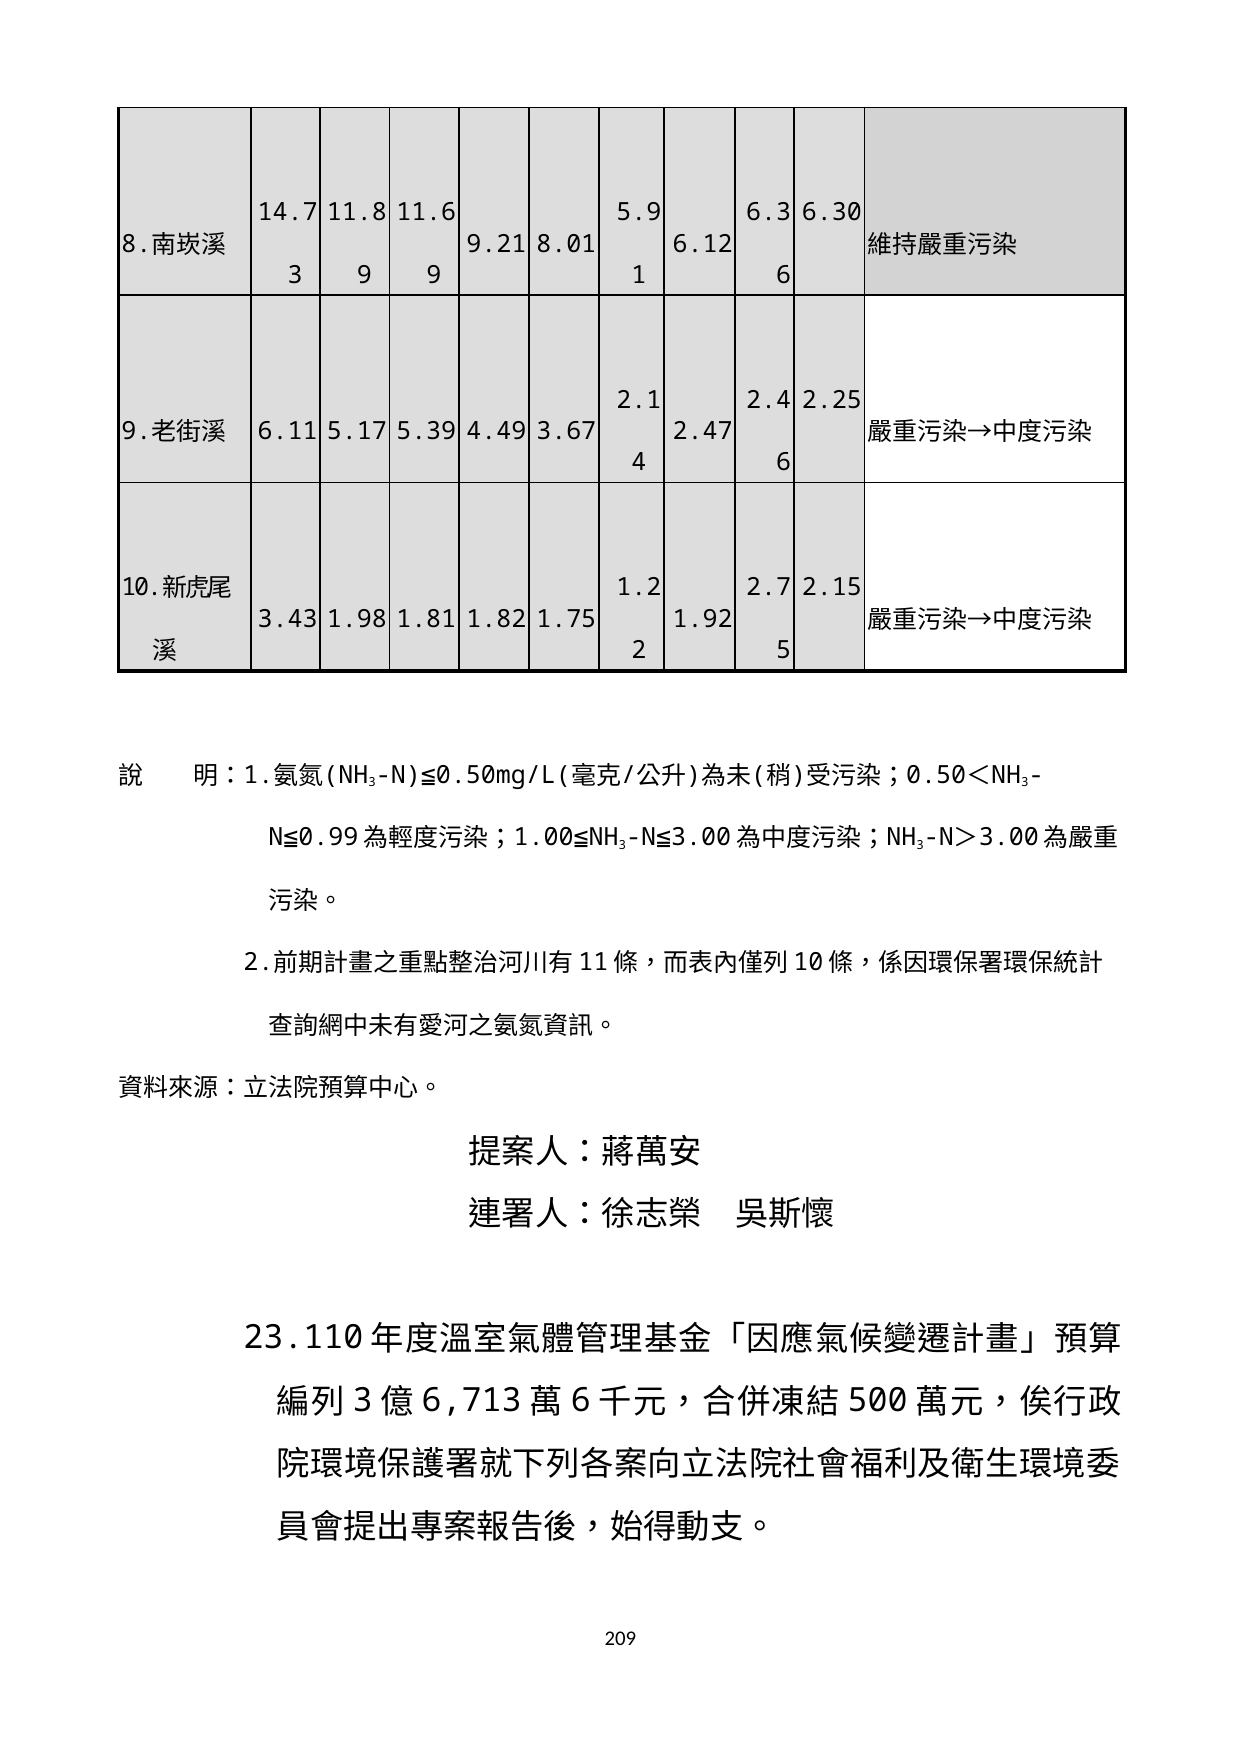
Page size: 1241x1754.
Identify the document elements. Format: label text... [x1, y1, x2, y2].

table_cell 3.67 [530, 296, 598, 482]
table_cell 9.21 [460, 108, 528, 294]
table_cell 2.14 [600, 296, 663, 482]
table_cell 5.39 [390, 296, 458, 482]
table_cell 9.老街溪 [120, 296, 250, 482]
text 說 明：1.氨氮(NH3-N)≦0.50mg/L(毫克/公升)為未(稍)受污染；0.50＜NH3-N≦0.99為輕度污染；1.00≦NH3-N≦3.00為中度污染；NH3-N＞3.00為嚴重污染。 [118, 732, 1122, 919]
table_cell 8.01 [530, 108, 598, 294]
table_cell 1.75 [530, 483, 598, 669]
table_cell 1.81 [390, 483, 458, 669]
text 23.110年度溫室氣體管理基金「因應氣候變遷計畫」預算編列3億6,713萬6千元，合併凍結500萬元，俟行政院環境保護署就下列各案向立法院社會福利及衛生環境委員會提出專案報告後，始得動支。 [243, 1294, 1122, 1544]
text 資料來源：立法院預算中心。 [118, 1044, 1122, 1107]
table_cell 6.11 [252, 296, 319, 482]
table_cell 2.15 [795, 483, 864, 669]
table_cell 2.46 [736, 296, 793, 482]
table_cell 5.91 [600, 108, 663, 294]
table_cell 4.49 [460, 296, 528, 482]
table_cell 1.92 [665, 483, 734, 669]
text 2.前期計畫之重點整治河川有11條，而表內僅列10條，係因環保署環保統計查詢網中未有愛河之氨氮資訊。 [243, 919, 1122, 1044]
table_cell 10.新虎尾溪 [120, 483, 250, 669]
table_cell 8.南崁溪 [120, 108, 250, 294]
table_cell 6.30 [795, 108, 864, 294]
table_cell 2.47 [665, 296, 734, 482]
table_cell 2.25 [795, 296, 864, 482]
table_cell 嚴重污染→中度污染 [865, 296, 1124, 482]
table_cell 3.43 [252, 483, 319, 669]
table_cell 11.89 [321, 108, 389, 294]
table_cell 14.73 [252, 108, 319, 294]
table_cell 5.17 [321, 296, 389, 482]
text 提案人：蔣萬安 [468, 1107, 1122, 1169]
table_cell 維持嚴重污染 [865, 108, 1124, 294]
table_cell 1.22 [600, 483, 663, 669]
text 連署人：徐志榮 吳斯懷 [468, 1169, 1122, 1232]
table_cell 1.98 [321, 483, 389, 669]
table_cell 6.36 [736, 108, 793, 294]
table_cell 2.75 [736, 483, 793, 669]
table_cell 11.69 [390, 108, 458, 294]
table_cell 1.82 [460, 483, 528, 669]
table_cell 嚴重污染→中度污染 [865, 483, 1124, 669]
table_cell 6.12 [665, 108, 734, 294]
